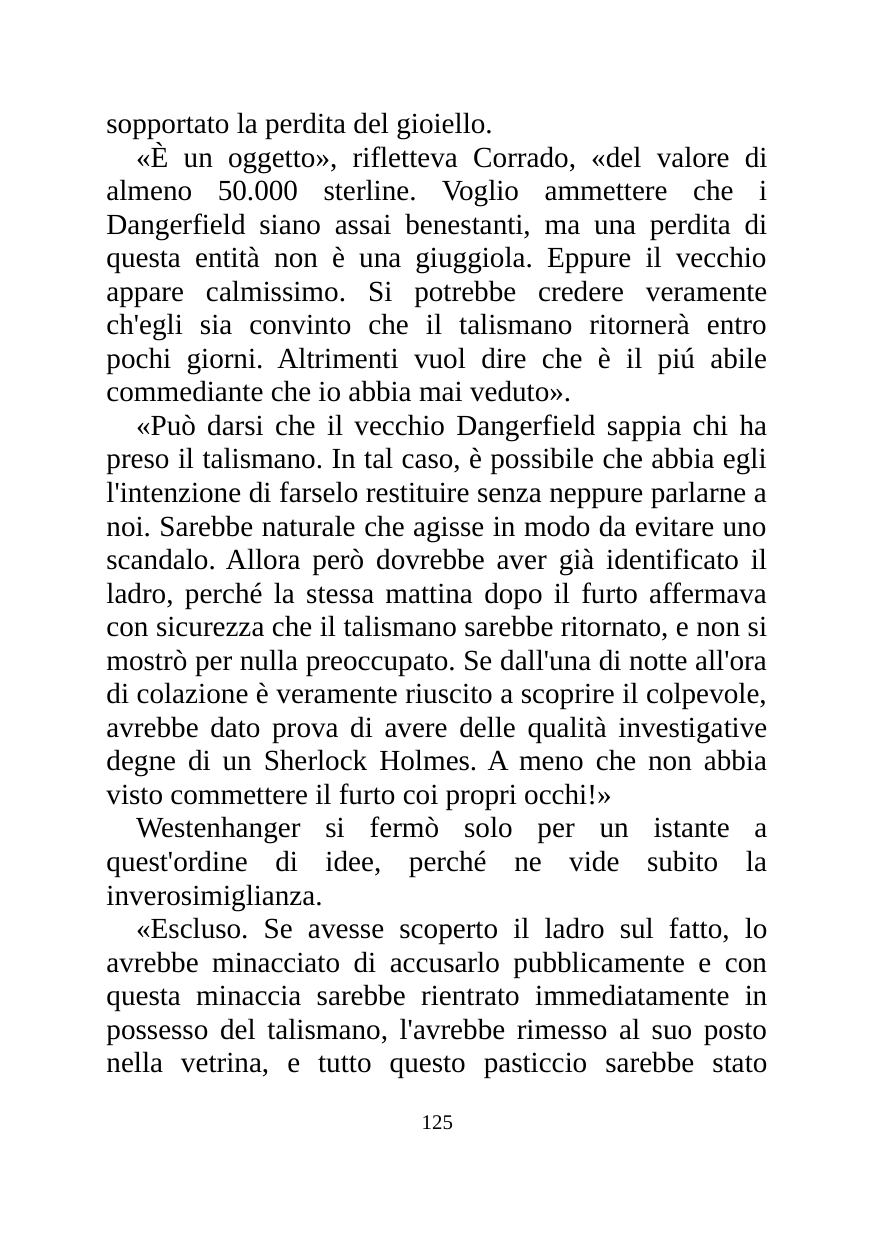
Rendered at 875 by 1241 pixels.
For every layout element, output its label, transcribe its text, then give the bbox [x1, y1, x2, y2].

text sopportato la perdita del gioiello. [106, 106, 768, 140]
text Westenhanger si fermò solo per un istante a quest'ordine di idee, perché ne vide subito la inverosimiglianza. [106, 811, 768, 911]
text «Può darsi che il vecchio Dangerfield sappia chi ha preso il talismano. In tal caso, è possibile che abbia egli l'intenzione di farselo restituire senza neppure parlarne a noi. Sarebbe naturale che agisse in modo da evitare uno scandalo. Allora però dovrebbe aver già identificato il ladro, perché la stessa mattina dopo il furto affermava con sicurezza che il talismano sarebbe ritornato, e non si mostrò per nulla preoccupato. Se dall'una di notte all'ora di colazione è veramente riuscito a scoprire il colpevole, avrebbe dato prova di avere delle qualità investigative degne di un Sherlock Holmes. A meno che non abbia visto commettere il furto coi propri occhi!» [106, 408, 768, 811]
text «È un oggetto», rifletteva Corrado, «del valore di almeno 50.000 sterline. Voglio ammettere che i Dangerfield siano assai benestanti, ma una perdita di questa entità non è una giuggiola. Eppure il vecchio appare calmissimo. Si potrebbe credere veramente ch'egli sia convinto che il talismano ritornerà entro pochi giorni. Altrimenti vuol dire che è il piú abile commediante che io abbia mai veduto». [106, 140, 768, 408]
text «Escluso. Se avesse scoperto il ladro sul fatto, lo avrebbe minacciato di accusarlo pubblicamente e con questa minaccia sarebbe rientrato immediatamente in possesso del talismano, l'avrebbe rimesso al suo posto nella vetrina, e tutto questo pasticcio sarebbe stato [106, 911, 768, 1079]
